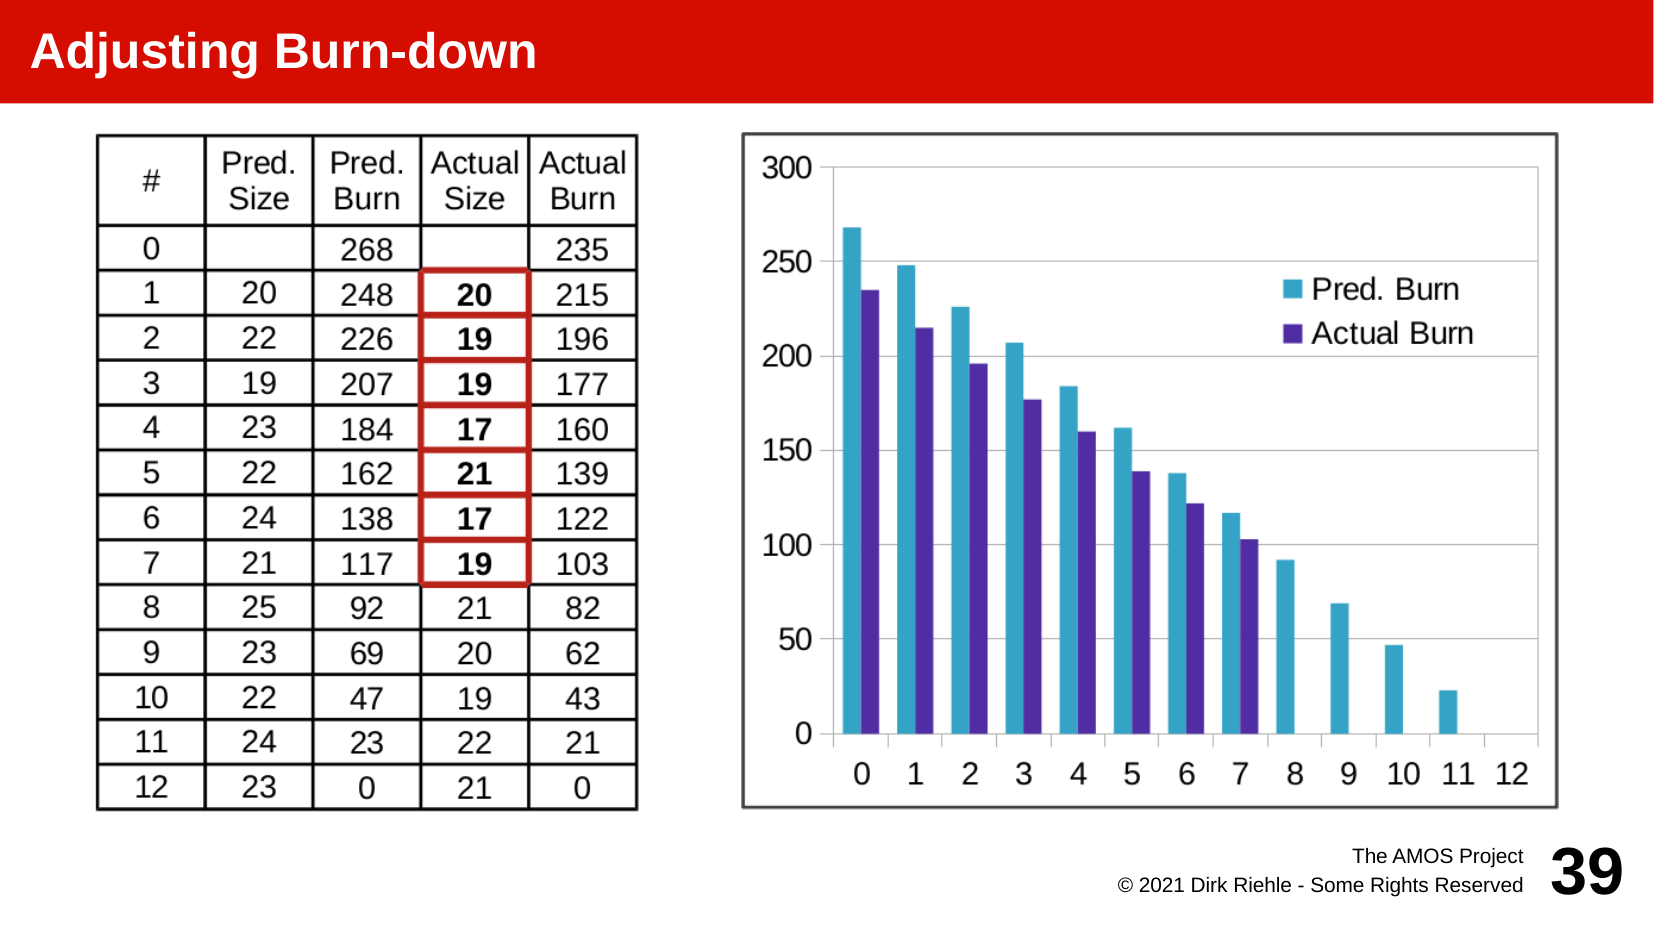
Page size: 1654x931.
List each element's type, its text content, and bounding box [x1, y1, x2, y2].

title Adjusting Burn-down [0, 0, 1654, 104]
picture [95, 132, 1559, 813]
